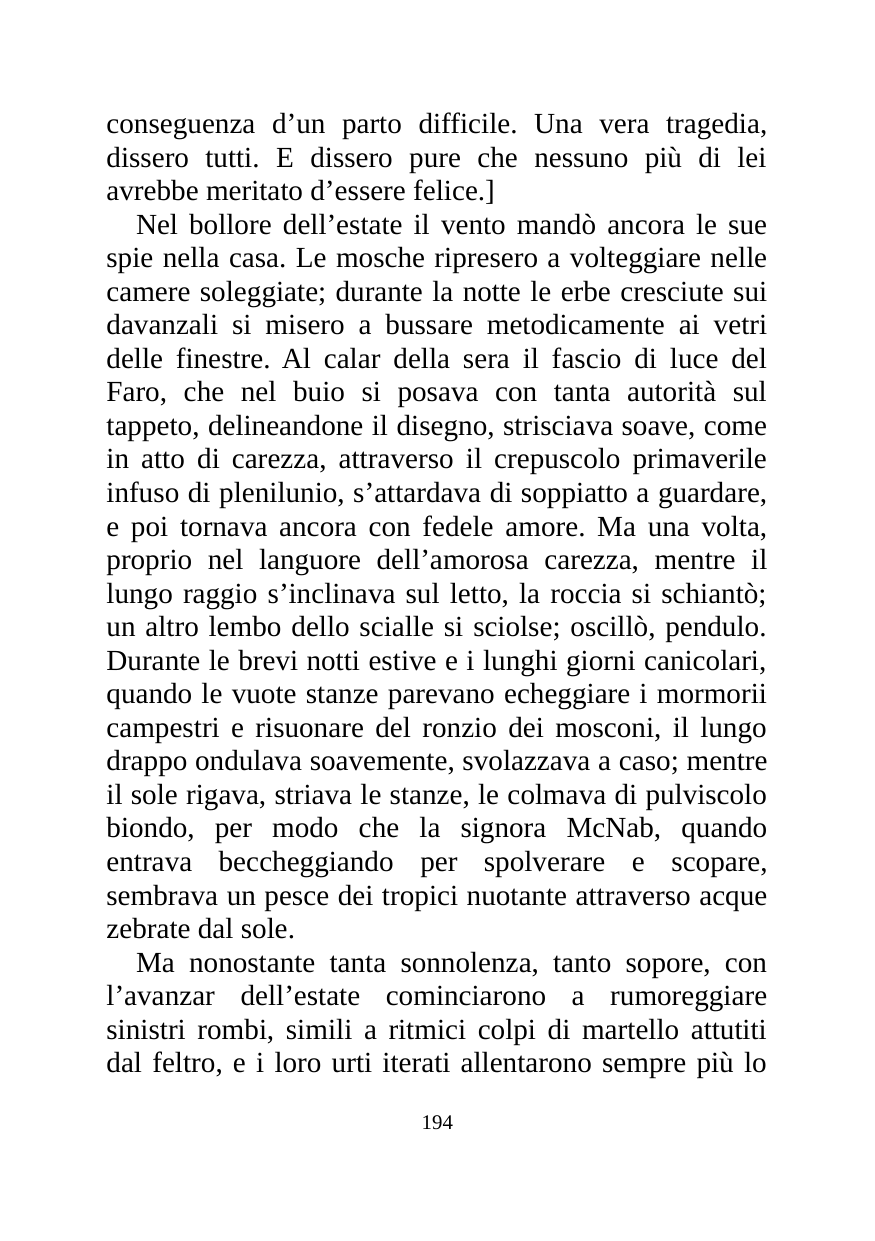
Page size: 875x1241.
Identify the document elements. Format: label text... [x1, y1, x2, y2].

text Ma nonostante tanta sonnolenza, tanto sopore, con l’avanzar dell’estate cominciarono a rumoreggiare sinistri rombi, simili a ritmici colpi di martello attutiti dal feltro, e i loro urti iterati allentarono sempre più lo [106, 945, 768, 1079]
text Nel bollore dell’estate il vento mandò ancora le sue spie nella casa. Le mosche ripresero a volteggiare nelle camere soleggiate; durante la notte le erbe cresciute sui davanzali si misero a bussare metodicamente ai vetri delle finestre. Al calar della sera il fascio di luce del Faro, che nel buio si posava con tanta autorità sul tappeto, delineandone il disegno, strisciava soave, come in atto di carezza, attraverso il crepuscolo primaverile infuso di plenilunio, s’attardava di soppiatto a guardare, e poi tornava ancora con fedele amore. Ma una volta, proprio nel languore dell’amorosa carezza, mentre il lungo raggio s’inclinava sul letto, la roccia si schiantò; un altro lembo dello scialle si sciolse; oscillò, pendulo. Durante le brevi notti estive e i lunghi giorni canicolari, quando le vuote stanze parevano echeggiare i mormorii campestri e risuonare del ronzio dei mosconi, il lungo drappo ondulava soavemente, svolazzava a caso; mentre il sole rigava, striava le stanze, le colmava di pulviscolo biondo, per modo che la signora McNab, quando entrava beccheggiando per spolverare e scopare, sembrava un pesce dei tropici nuotante attraverso acque zebrate dal sole. [106, 207, 768, 945]
text conseguenza d’un parto difficile. Una vera tragedia, dissero tutti. E dissero pure che nessuno più di lei avrebbe meritato d’essere felice.] [106, 106, 768, 207]
